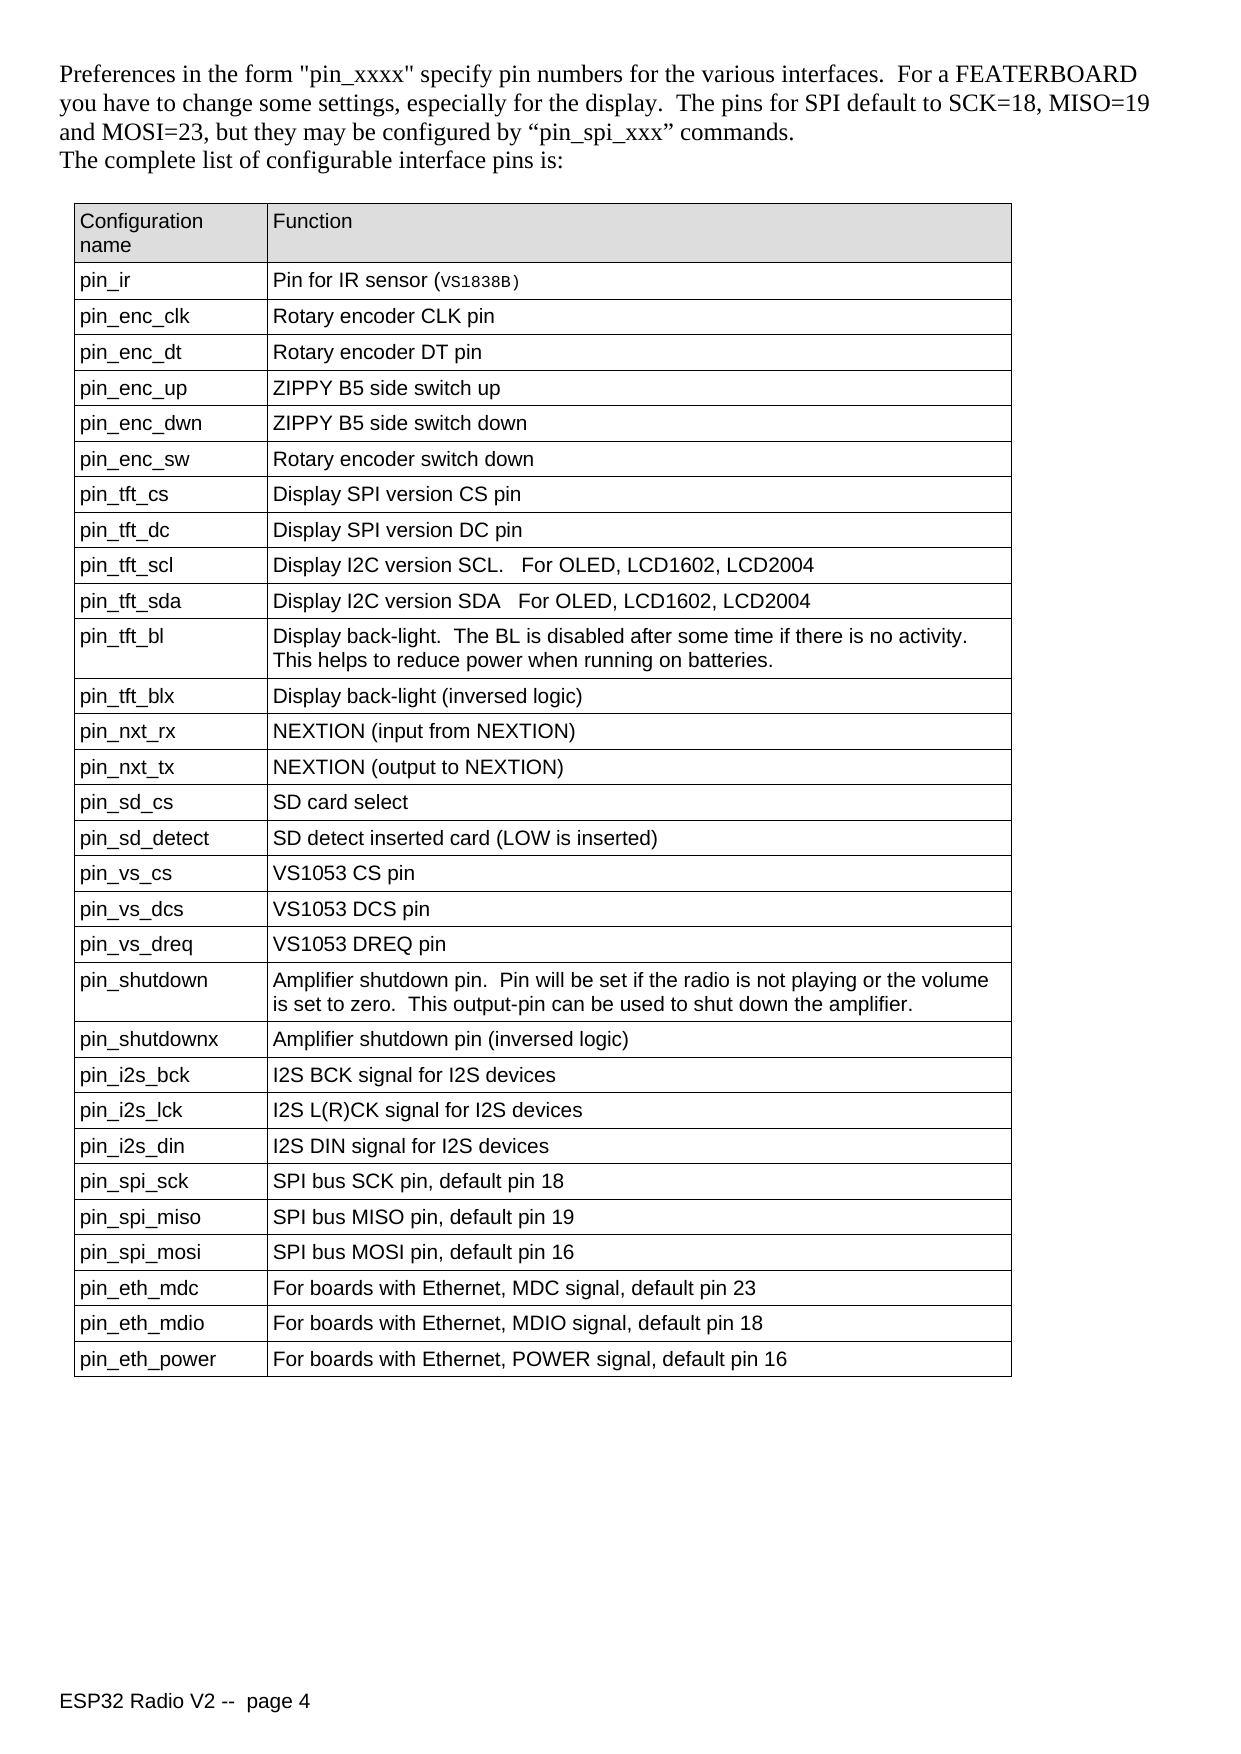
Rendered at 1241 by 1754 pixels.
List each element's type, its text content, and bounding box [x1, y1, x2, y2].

table_header Configuration name [75, 204, 267, 262]
table_cell pin_i2s_bck [75, 1058, 267, 1092]
table_cell pin_enc_up [75, 371, 267, 405]
table_cell pin_tft_blx [75, 679, 267, 713]
table_cell pin_sd_detect [75, 821, 267, 855]
table_cell pin_enc_dt [75, 335, 267, 369]
table_cell pin_tft_cs [75, 477, 267, 512]
table_cell Rotary encoder switch down [268, 442, 1011, 476]
table_cell pin_eth_mdio [75, 1306, 267, 1341]
table_cell pin_i2s_lck [75, 1093, 267, 1128]
table_cell pin_eth_mdc [75, 1271, 267, 1305]
table_cell For boards with Ethernet, MDIO signal, default pin 18 [268, 1306, 1011, 1341]
table_header Function [268, 204, 1011, 262]
table_cell VS1053 DCS pin [268, 892, 1011, 926]
table_cell pin_tft_sda [75, 584, 267, 618]
table_cell pin_shutdownx [75, 1022, 267, 1057]
table_cell Display back-light (inversed logic) [268, 679, 1011, 713]
table_cell pin_tft_dc [75, 513, 267, 547]
table_cell pin_spi_sck [75, 1164, 267, 1199]
table_cell ZIPPY B5 side switch up [268, 371, 1011, 405]
table_cell I2S DIN signal for I2S devices [268, 1129, 1011, 1163]
table_cell Amplifier shutdown pin (inversed logic) [268, 1022, 1011, 1057]
table_cell For boards with Ethernet, POWER signal, default pin 16 [268, 1342, 1011, 1376]
table_cell pin_shutdown [75, 963, 267, 1021]
table_cell pin_spi_mosi [75, 1235, 267, 1270]
table_cell pin_vs_dcs [75, 892, 267, 926]
table_cell pin_vs_cs [75, 856, 267, 891]
table_cell pin_tft_scl [75, 548, 267, 583]
table_cell pin_enc_dwn [75, 406, 267, 441]
table_cell NEXTION (input from NEXTION) [268, 714, 1011, 749]
table_cell For boards with Ethernet, MDC signal, default pin 23 [268, 1271, 1011, 1305]
table_cell SPI bus MOSI pin, default pin 16 [268, 1235, 1011, 1270]
table_cell SD detect inserted card (LOW is inserted) [268, 821, 1011, 855]
table_cell NEXTION (output to NEXTION) [268, 750, 1011, 784]
table_cell Display I2C version SCL. For OLED, LCD1602, LCD2004 [268, 548, 1011, 583]
table_cell SPI bus SCK pin, default pin 18 [268, 1164, 1011, 1199]
table_cell I2S L(R)CK signal for I2S devices [268, 1093, 1011, 1128]
table_cell Pin for IR sensor (VS1838B) [268, 263, 1011, 298]
table_cell pin_eth_power [75, 1342, 267, 1376]
text Preferences in the form "pin_xxxx" specify pin numbers for the various interfaces. For a FEATERBOARD you have to change some settings, especially for the display. The pins for SPI default to SCK=18, MISO=19 and MOSI=23, but they may be configured by “pin_spi_xxx” commands. The complete list of configurable interface pins is: [59, 59, 1181, 174]
table_cell Display SPI version CS pin [268, 477, 1011, 512]
table_cell SPI bus MISO pin, default pin 19 [268, 1200, 1011, 1234]
table_cell Rotary encoder DT pin [268, 335, 1011, 369]
table_cell Display back-light. The BL is disabled after some time if there is no activity. This helps to reduce power when running on batteries. [268, 619, 1011, 678]
table_cell pin_ir [75, 263, 267, 298]
table_cell pin_sd_cs [75, 785, 267, 820]
table_cell Display I2C version SDA For OLED, LCD1602, LCD2004 [268, 584, 1011, 618]
table_cell pin_enc_sw [75, 442, 267, 476]
table_cell pin_nxt_tx [75, 750, 267, 784]
table_cell pin_spi_miso [75, 1200, 267, 1234]
table_cell ZIPPY B5 side switch down [268, 406, 1011, 441]
table_cell pin_i2s_din [75, 1129, 267, 1163]
table_cell SD card select [268, 785, 1011, 820]
table_cell pin_tft_bl [75, 619, 267, 678]
table_cell pin_nxt_rx [75, 714, 267, 749]
table_cell VS1053 CS pin [268, 856, 1011, 891]
table_cell VS1053 DREQ pin [268, 927, 1011, 962]
table_cell Rotary encoder CLK pin [268, 300, 1011, 334]
table_cell pin_enc_clk [75, 300, 267, 334]
table_cell pin_vs_dreq [75, 927, 267, 962]
table_cell Amplifier shutdown pin. Pin will be set if the radio is not playing or the volume is set to zero. This output-pin can be used to shut down the amplifier. [268, 963, 1011, 1021]
table_cell Display SPI version DC pin [268, 513, 1011, 547]
table_cell I2S BCK signal for I2S devices [268, 1058, 1011, 1092]
